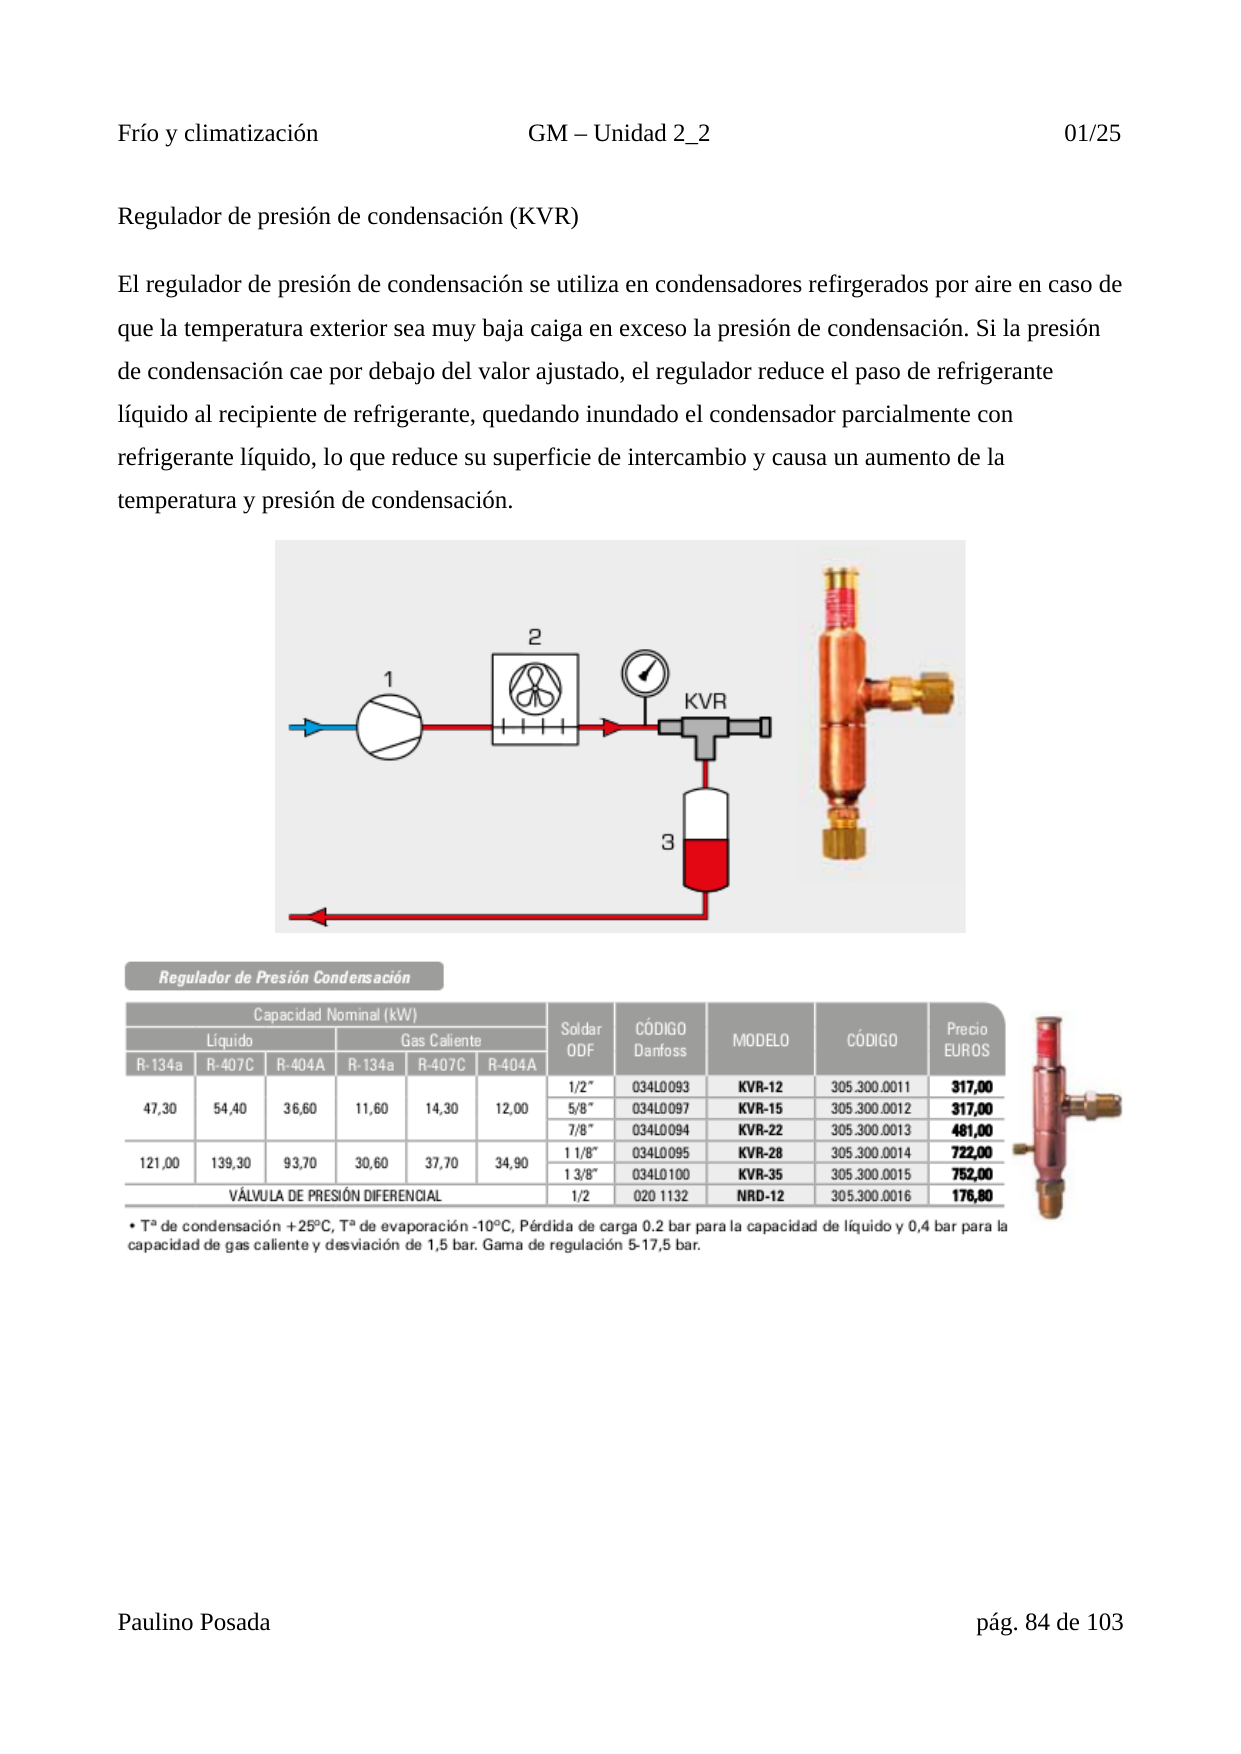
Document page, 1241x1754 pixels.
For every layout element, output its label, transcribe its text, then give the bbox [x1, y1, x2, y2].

picture [118, 949, 1123, 1263]
text El regulador de presión de condensación se utiliza en condensadores refirgerados por aire en caso de que la temperatura exterior sea muy baja caiga en exceso la presión de condensación. Si la presión de condensación cae por debajo del valor ajustado, el regulador reduce el paso de refrigerante líquido al recipiente de refrigerante, quedando inundado el condensador parcialmente con refrigerante líquido, lo que reduce su superficie de intercambio y causa un aumento de la temperatura y presión de condensación. [117, 269, 1123, 514]
picture [275, 540, 966, 933]
text Regulador de presión de condensación (KVR) [117, 201, 1123, 230]
